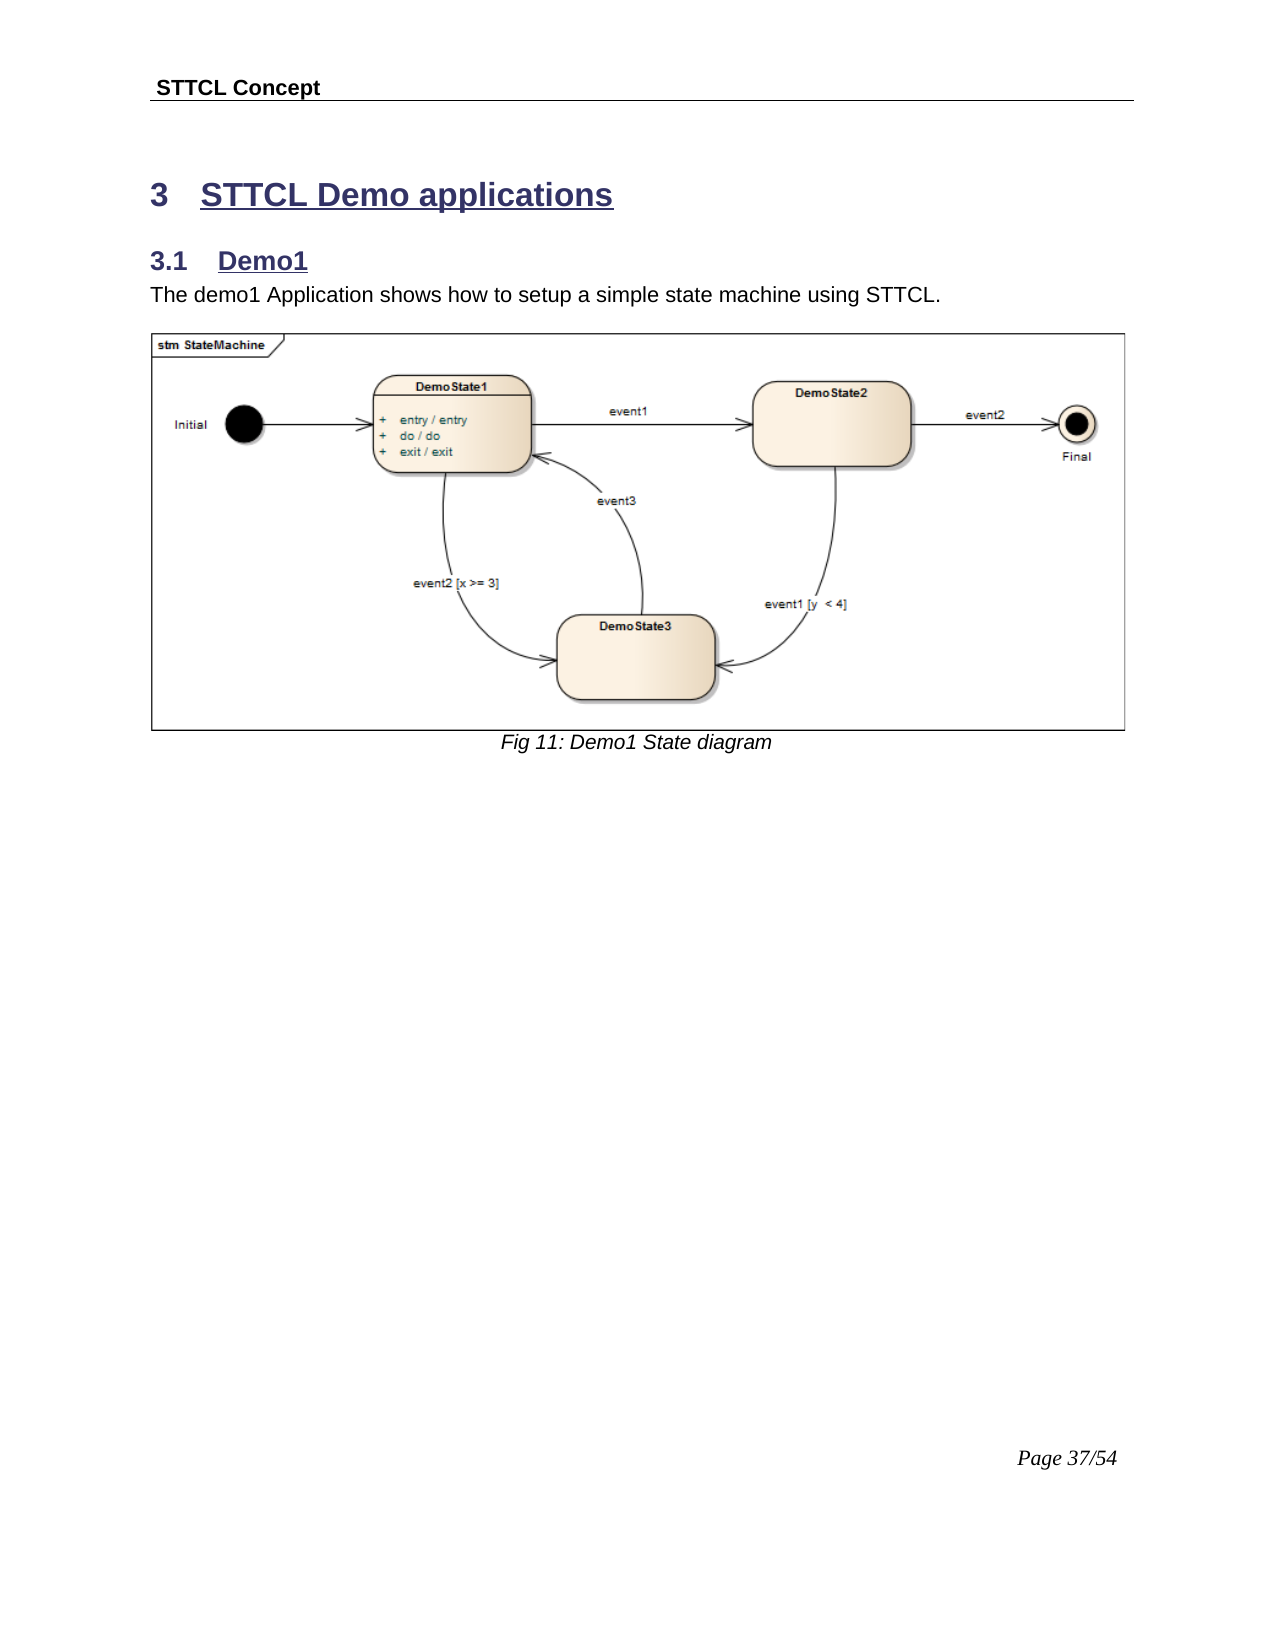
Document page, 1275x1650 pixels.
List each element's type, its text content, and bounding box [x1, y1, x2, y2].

subtitle Demo1 [150, 245, 1125, 276]
picture [150, 332, 1125, 731]
text Fig 11: Demo1 State diagram [150, 731, 1125, 754]
text The demo1 Application shows how to setup a simple state machine using STTCL. [150, 282, 1125, 307]
subtitle STTCL Demo applications [150, 175, 1125, 213]
